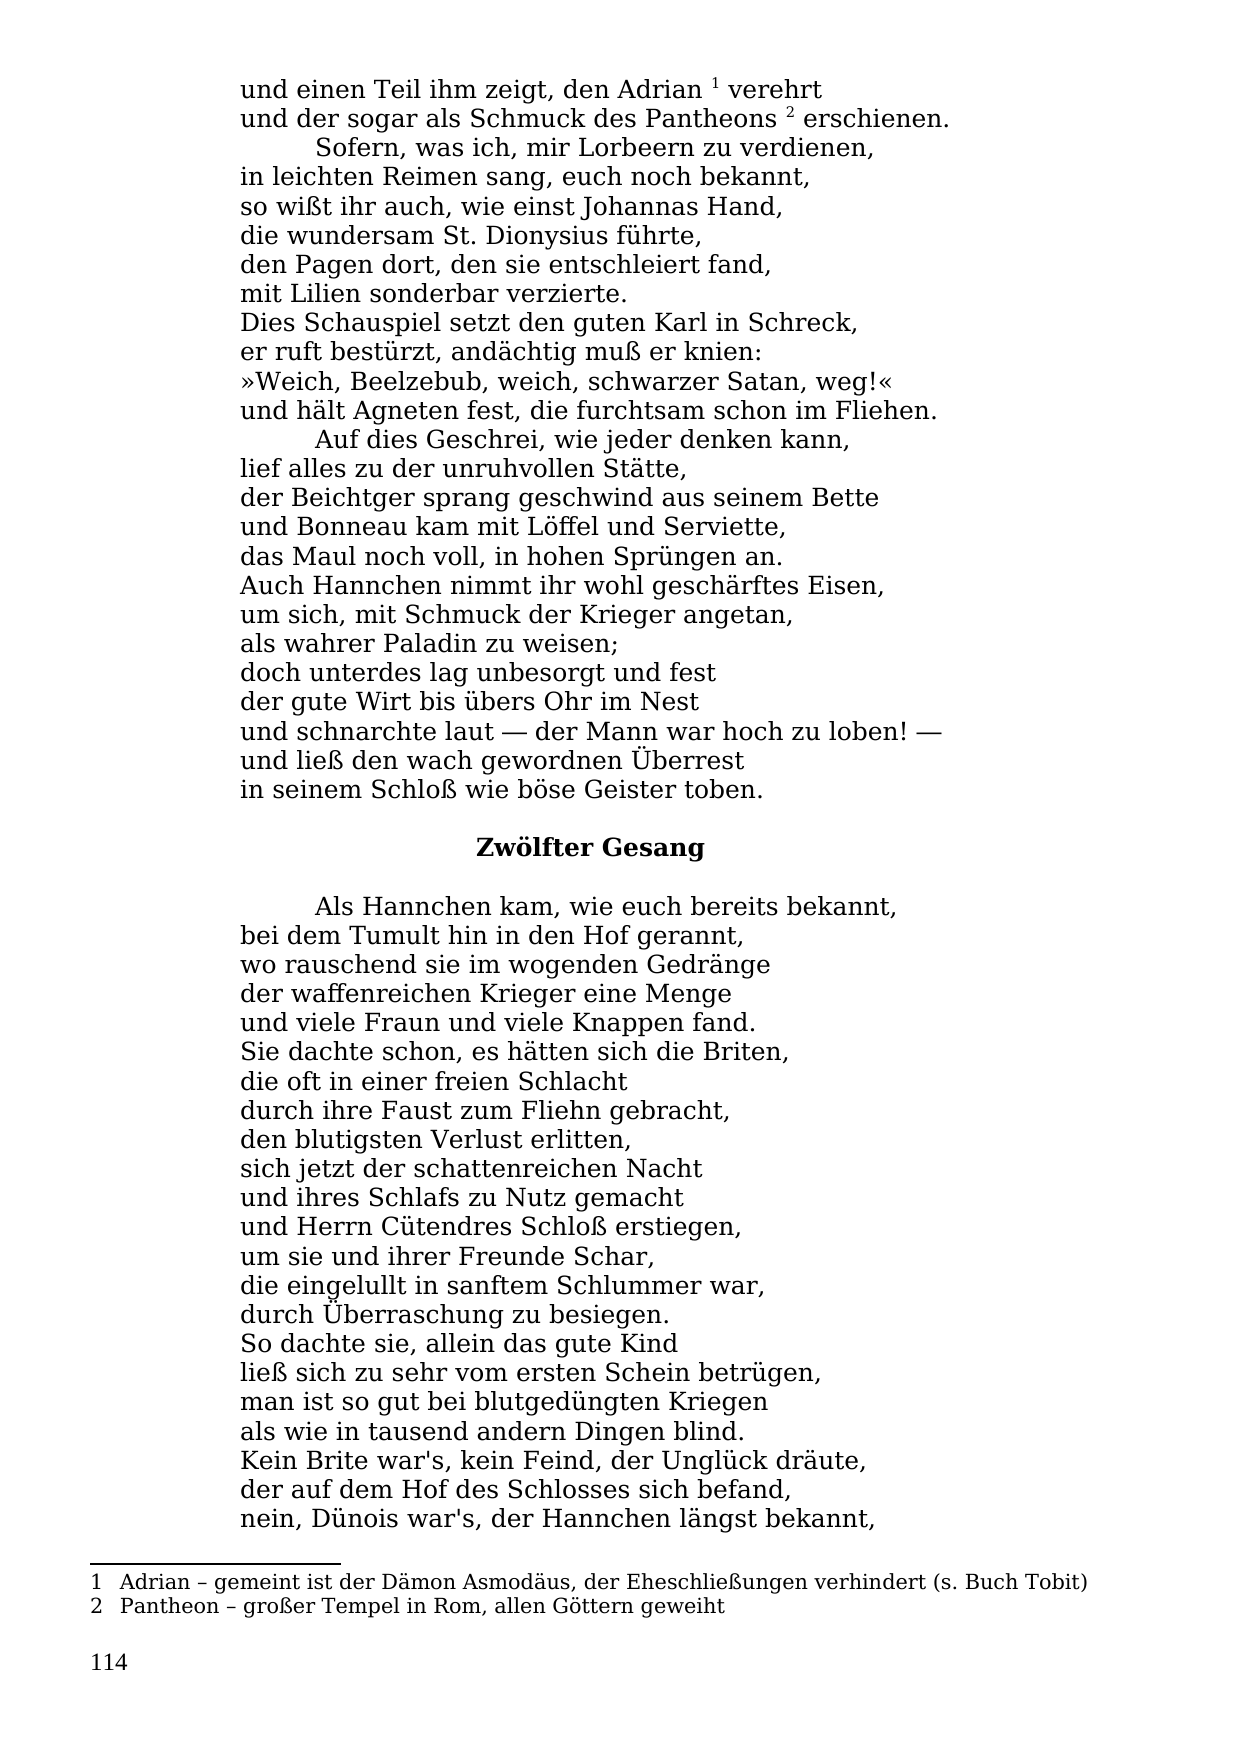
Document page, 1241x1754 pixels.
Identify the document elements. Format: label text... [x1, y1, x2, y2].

text Als Hannchen kam, wie euch bereits bekannt, bei dem Tumult hin in den Hof gerannt, wo rauschend sie im wogenden Gedränge der waffenreichen Krieger eine Menge und viele Fraun und viele Knappen fand. Sie dachte schon, es hätten sich die Briten, die oft in einer freien Schlacht durch ihre Faust zum Fliehn gebracht, den blutigsten Verlust erlitten, sich jetzt der schattenreichen Nacht und ihres Schlafs zu Nutz gemacht und Herrn Cütendres Schloß erstiegen, um sie und ihrer Freunde Schar, die eingelullt in sanftem Schlummer war, durch Überraschung zu besiegen. So dachte sie, allein das gute Kind ließ sich zu sehr vom ersten Schein betrügen, man ist so gut bei blutgedüngten Kriegen als wie in tausend andern Dingen blind. Kein Brite war's, kein Feind, der Unglück dräute, der auf dem Hof des Schlosses sich befand, nein, Dünois war's, der Hannchen längst bekannt, [240, 892, 1091, 1533]
text Auf dies Geschrei, wie jeder denken kann, lief alles zu der unruhvollen Stätte, der Beichtger sprang geschwind aus seinem Bette und Bonneau kam mit Löffel und Serviette, das Maul noch voll, in hohen Sprüngen an. Auch Hannchen nimmt ihr wohl geschärftes Eisen, um sich, mit Schmuck der Krieger angetan, als wahrer Paladin zu weisen; doch unterdes lag unbesorgt und fest der gute Wirt bis übers Ohr im Nest und schnarchte laut ― der Mann war hoch zu loben! ― und ließ den wach gewordnen Überrest in seinem Schloß wie böse Geister toben. [240, 425, 1091, 804]
text Pantheon – großer Tempel in Rom, allen Göttern geweiht [90, 1594, 1091, 1618]
text Zwölfter Gesang [90, 804, 1091, 862]
text und einen Teil ihm zeigt, den Adrian verehrt und der sogar als Schmuck des Pantheons erschienen. [240, 75, 1091, 133]
text Sofern, was ich, mir Lorbeern zu verdienen, in leichten Reimen sang, euch noch bekannt, so wißt ihr auch, wie einst Johannas Hand, die wundersam St. Dionysius führte, den Pagen dort, den sie entschleiert fand, mit Lilien sonderbar verzierte. Dies Schauspiel setzt den guten Karl in Schreck, er ruft bestürzt, andächtig muß er knien: »Weich, Beelzebub, weich, schwarzer Satan, weg!« und hält Agneten fest, die furchtsam schon im Fliehen. [240, 133, 1091, 425]
text Adrian – gemeint ist der Dämon Asmodäus, der Eheschließungen verhindert (s. Buch Tobit) [90, 1570, 1091, 1594]
